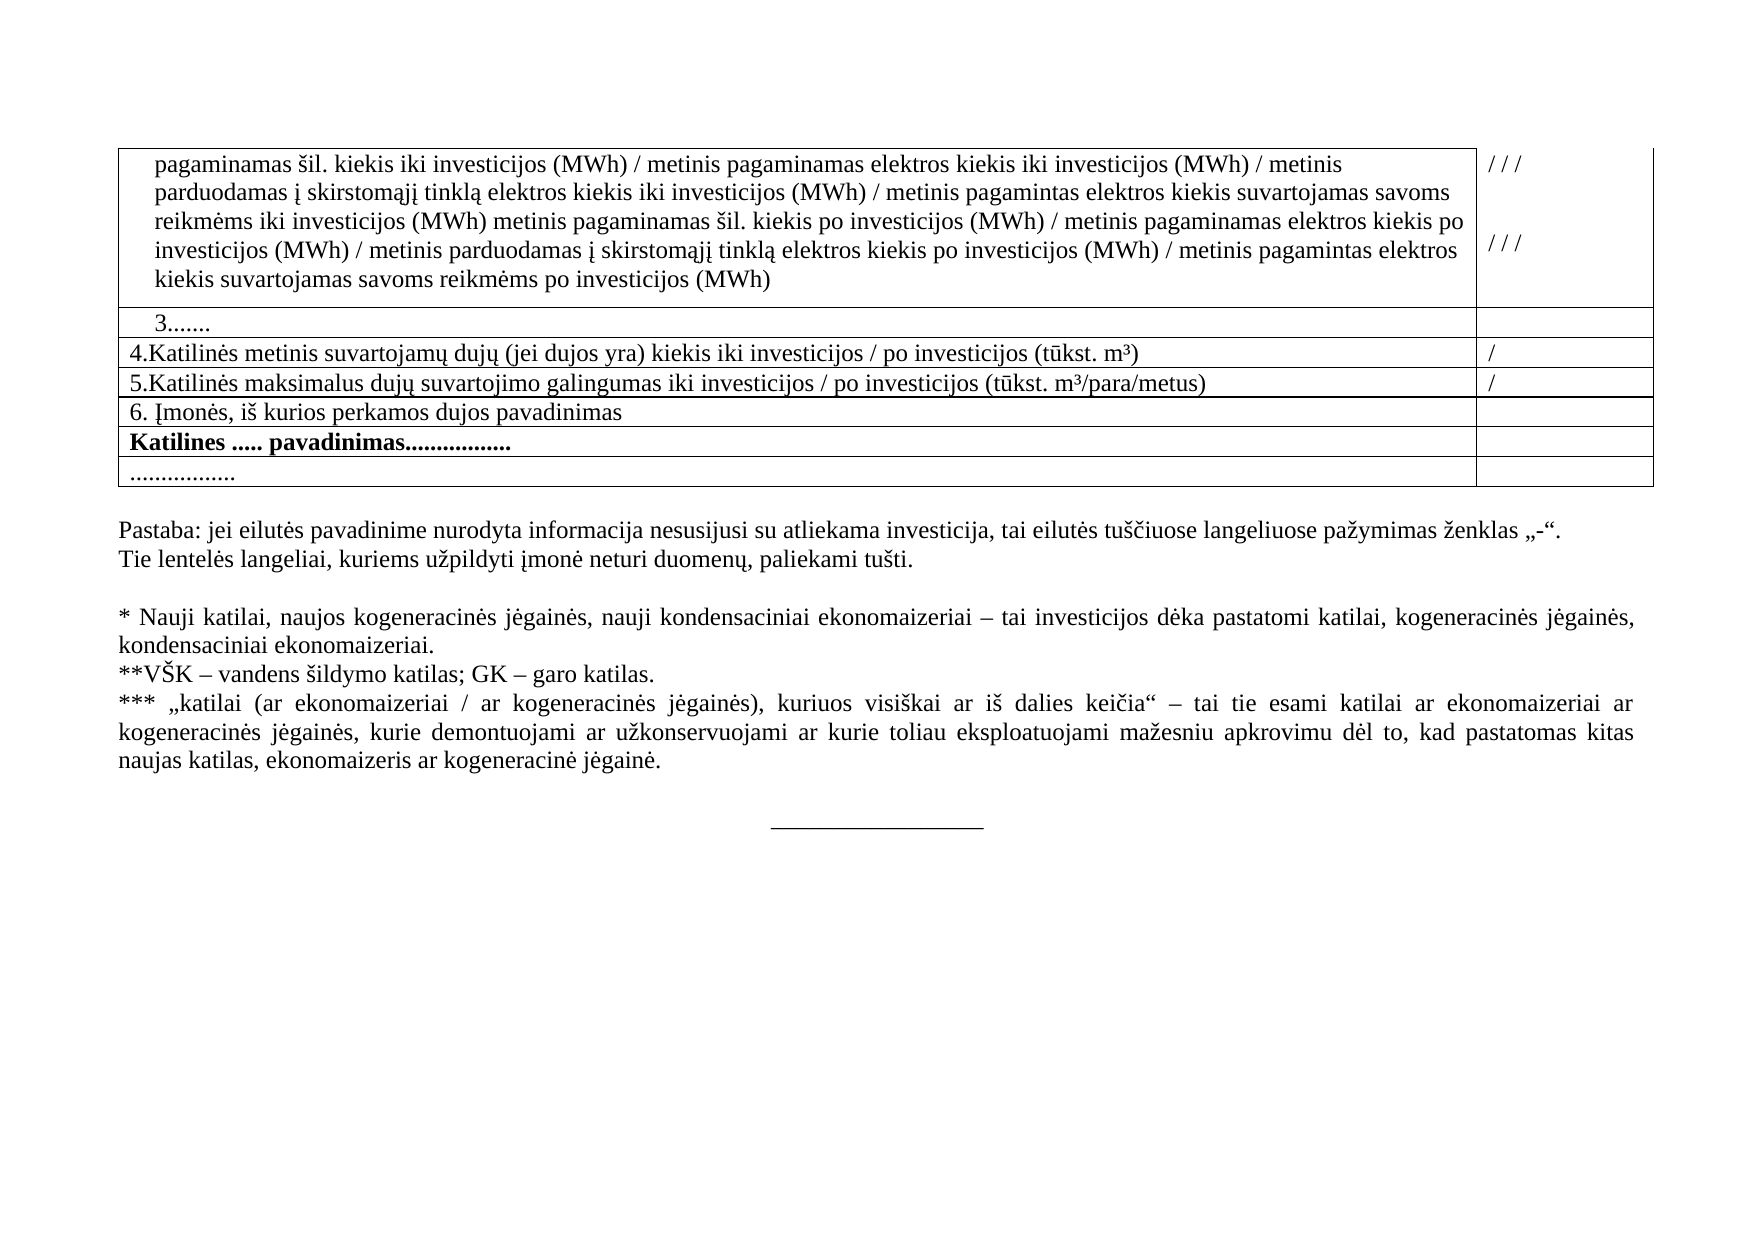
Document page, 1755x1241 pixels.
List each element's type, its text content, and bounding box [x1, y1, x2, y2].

table_cell [1477, 427, 1653, 456]
text * Nauji katilai, naujos kogeneracinės jėgainės, nauji kondensaciniai ekonomaizeriai – tai investicijos dėka pastatomi katilai, kogeneracinės jėgainės, kondensaciniai ekonomaizeriai. [118, 602, 1636, 659]
table_cell 6. Įmonės, iš kurios perkamos dujos pavadinimas [119, 398, 1476, 426]
table_cell / [1477, 338, 1653, 367]
table_cell [1477, 308, 1653, 337]
text _________________ [118, 803, 1636, 832]
table_cell [1477, 457, 1653, 486]
table_cell / / / [1477, 227, 1653, 307]
text Pastaba: jei eilutės pavadinime nurodyta informacija nesusijusi su atliekama investicija, tai eilutės tuščiuose langeliuose pažymimas ženklas „-“. [118, 516, 1636, 544]
table_cell 4.Katilinės metinis suvartojamų dujų (jei dujos yra) kiekis iki investicijos / po investicijos (tūkst. m³) [119, 338, 1476, 367]
table_cell / / / [1477, 148, 1653, 227]
table_cell 3....... [119, 308, 1476, 337]
text *** „katilai (ar ekonomaizeriai / ar kogeneracinės jėgainės), kuriuos visiškai ar iš dalies keičia“ – tai tie esami katilai ar ekonomaizeriai ar kogeneracinės jėgainės, kurie demontuojami ar užkonservuojami ar kurie toliau eksploatuojami mažesniu apkrovimu dėl to, kad pastatomas kitas naujas katilas, ekonomaizeris ar kogeneracinė jėgainė. [118, 688, 1636, 774]
text Tie lentelės langeliai, kuriems užpildyti įmonė neturi duomenų, paliekami tušti. [118, 544, 1636, 573]
table_cell [1477, 398, 1653, 426]
table_cell ................. [119, 457, 1476, 486]
table_cell 5.Katilinės maksimalus dujų suvartojimo galingumas iki investicijos / po investicijos (tūkst. m³/para/metus) [119, 368, 1476, 396]
table_cell Katilines ..... pavadinimas................. [119, 427, 1476, 456]
text **VŠK – vandens šildymo katilas; GK – garo katilas. [118, 659, 1636, 688]
table_cell pagaminamas šil. kiekis iki investicijos (MWh) / metinis pagaminamas elektros kiekis iki investicijos (MWh) / metinis parduodamas į skirstomąjį tinklą elektros kiekis iki investicijos (MWh) / metinis pagamintas elektros kiekis suvartojamas savoms reikmėms iki investicijos (MWh) metinis pagaminamas šil. kiekis po investicijos (MWh) / metinis pagaminamas elektros kiekis po investicijos (MWh) / metinis parduodamas į skirstomąjį tinklą elektros kiekis po investicijos (MWh) / metinis pagamintas elektros kiekis suvartojamas savoms reikmėms po investicijos (MWh) [119, 149, 1476, 307]
table_cell / [1477, 368, 1653, 396]
